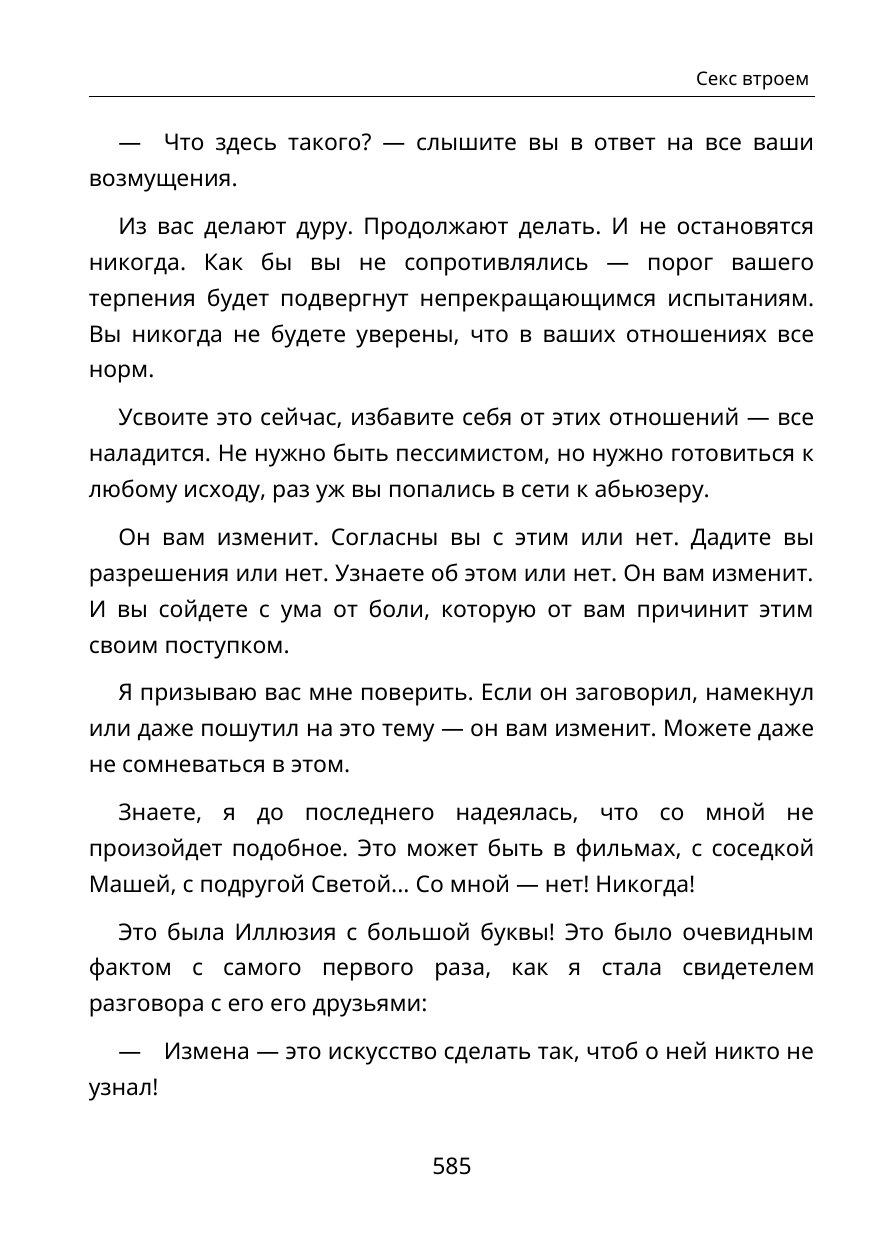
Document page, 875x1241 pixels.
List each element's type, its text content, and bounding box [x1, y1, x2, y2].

list Измена — это искусство сделать так, чтоб о ней никто не узнал! [88, 1035, 815, 1102]
text Я призываю вас мне поверить. Если он заговорил, намекнул или даже пошутил на это тему — он вам изменит. Можете даже не сомневаться в этом. [88, 676, 815, 779]
text Это была Иллюзия с большой буквы! Это было очевидным фактом с самого первого раза, как я стала свидетелем разговора с его его друзьями: [88, 915, 815, 1018]
text Усвоите это сейчас, избавите себя от этих отношений — все наладится. Не нужно быть пессимистом, но нужно готовиться к любому исходу, раз уж вы попались в сети к абьюзеру. [88, 401, 815, 504]
text Знаете, я до последнего надеялась, что со мной не произойдет подобное. Это может быть в фильмах, с соседкой Машей, с подругой Светой... Со мной — нет! Никогда! [88, 796, 815, 899]
list Что здесь такого? — слышите вы в ответ на все ваши возмущения. [88, 126, 815, 193]
text Из вас делают дуру. Продолжают делать. И не остановятся никогда. Как бы вы не сопротивлялись — порог вашего терпения будет подвергнут непрекращающимся испытаниям. Вы никогда не будете уверены, что в ваших отношениях все норм. [88, 210, 815, 385]
text Он вам изменит. Согласны вы с этим или нет. Дадите вы разрешения или нет. Узнаете об этом или нет. Он вам изменит. И вы сойдете с ума от боли, которую от вам причинит этим своим поступком. [88, 521, 815, 660]
